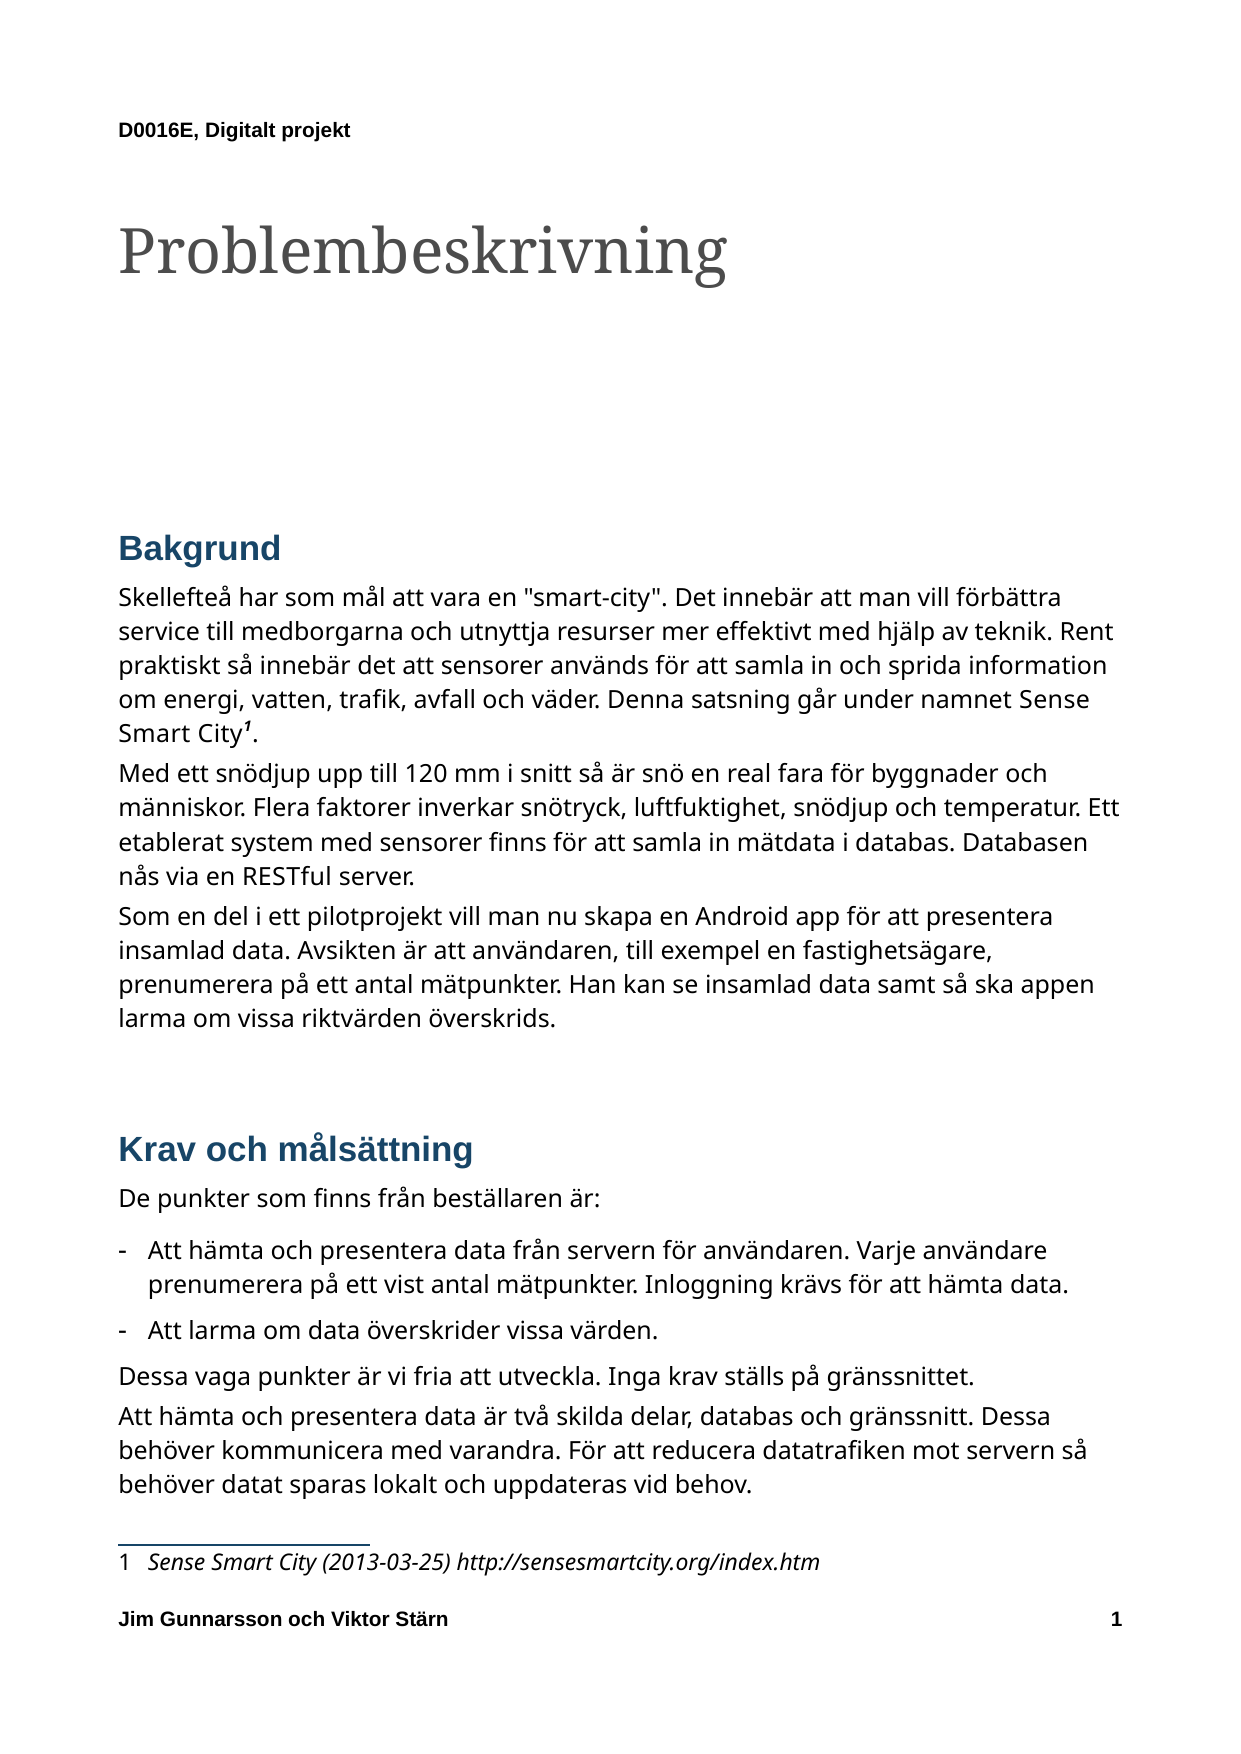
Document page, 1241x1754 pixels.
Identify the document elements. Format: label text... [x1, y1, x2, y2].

subtitle Krav och målsättning [118, 1129, 1122, 1169]
text De punkter som finns från beställaren är: [118, 1181, 1122, 1215]
text Dessa vaga punkter är vi fria att utveckla. Inga krav ställs på gränssnittet. [118, 1358, 1122, 1392]
subtitle Sense Smart City (2013-03-25) http://sensesmartcity.org/index.htm [118, 1546, 1122, 1577]
list Att hämta och presentera data från servern för användaren. Varje användare prenumerera på ett vist antal mätpunkter. Inloggning krävs för att hämta data. [118, 1233, 1122, 1301]
text Att hämta och presentera data är två skilda delar, databas och gränssnitt. Dessa behöver kommunicera med varandra. För att reducera datatrafiken mot servern så behöver datat sparas lokalt och uppdateras vid behov. [118, 1398, 1122, 1501]
text Skellefteå har som mål att vara en "smart-city". Det innebär att man vill förbättra service till medborgarna och utnyttja resurser mer effektivt med hjälp av teknik. Rent praktiskt så innebär det att sensorer används för att samla in och sprida information om energi, vatten, trafik, avfall och väder. Denna satsning går under namnet Sense Smart City. [118, 580, 1122, 750]
subtitle Bakgrund [118, 528, 1122, 568]
subtitle Problembeskrivning [118, 207, 1122, 292]
text Som en del i ett pilotprojekt vill man nu skapa en Android app för att presentera insamlad data. Avsikten är att användaren, till exempel en fastighetsägare, prenumerera på ett antal mätpunkter. Han kan se insamlad data samt så ska appen larma om vissa riktvärden överskrids. [118, 898, 1122, 1034]
text Med ett snödjup upp till 120 mm i snitt så är snö en real fara för byggnader och människor. Flera faktorer inverkar snötryck, luftfuktighet, snödjup och temperatur. Ett etablerat system med sensorer finns för att samla in mätdata i databas. Databasen nås via en RESTful server. [118, 756, 1122, 892]
list Att larma om data överskrider vissa värden. [118, 1313, 1122, 1347]
